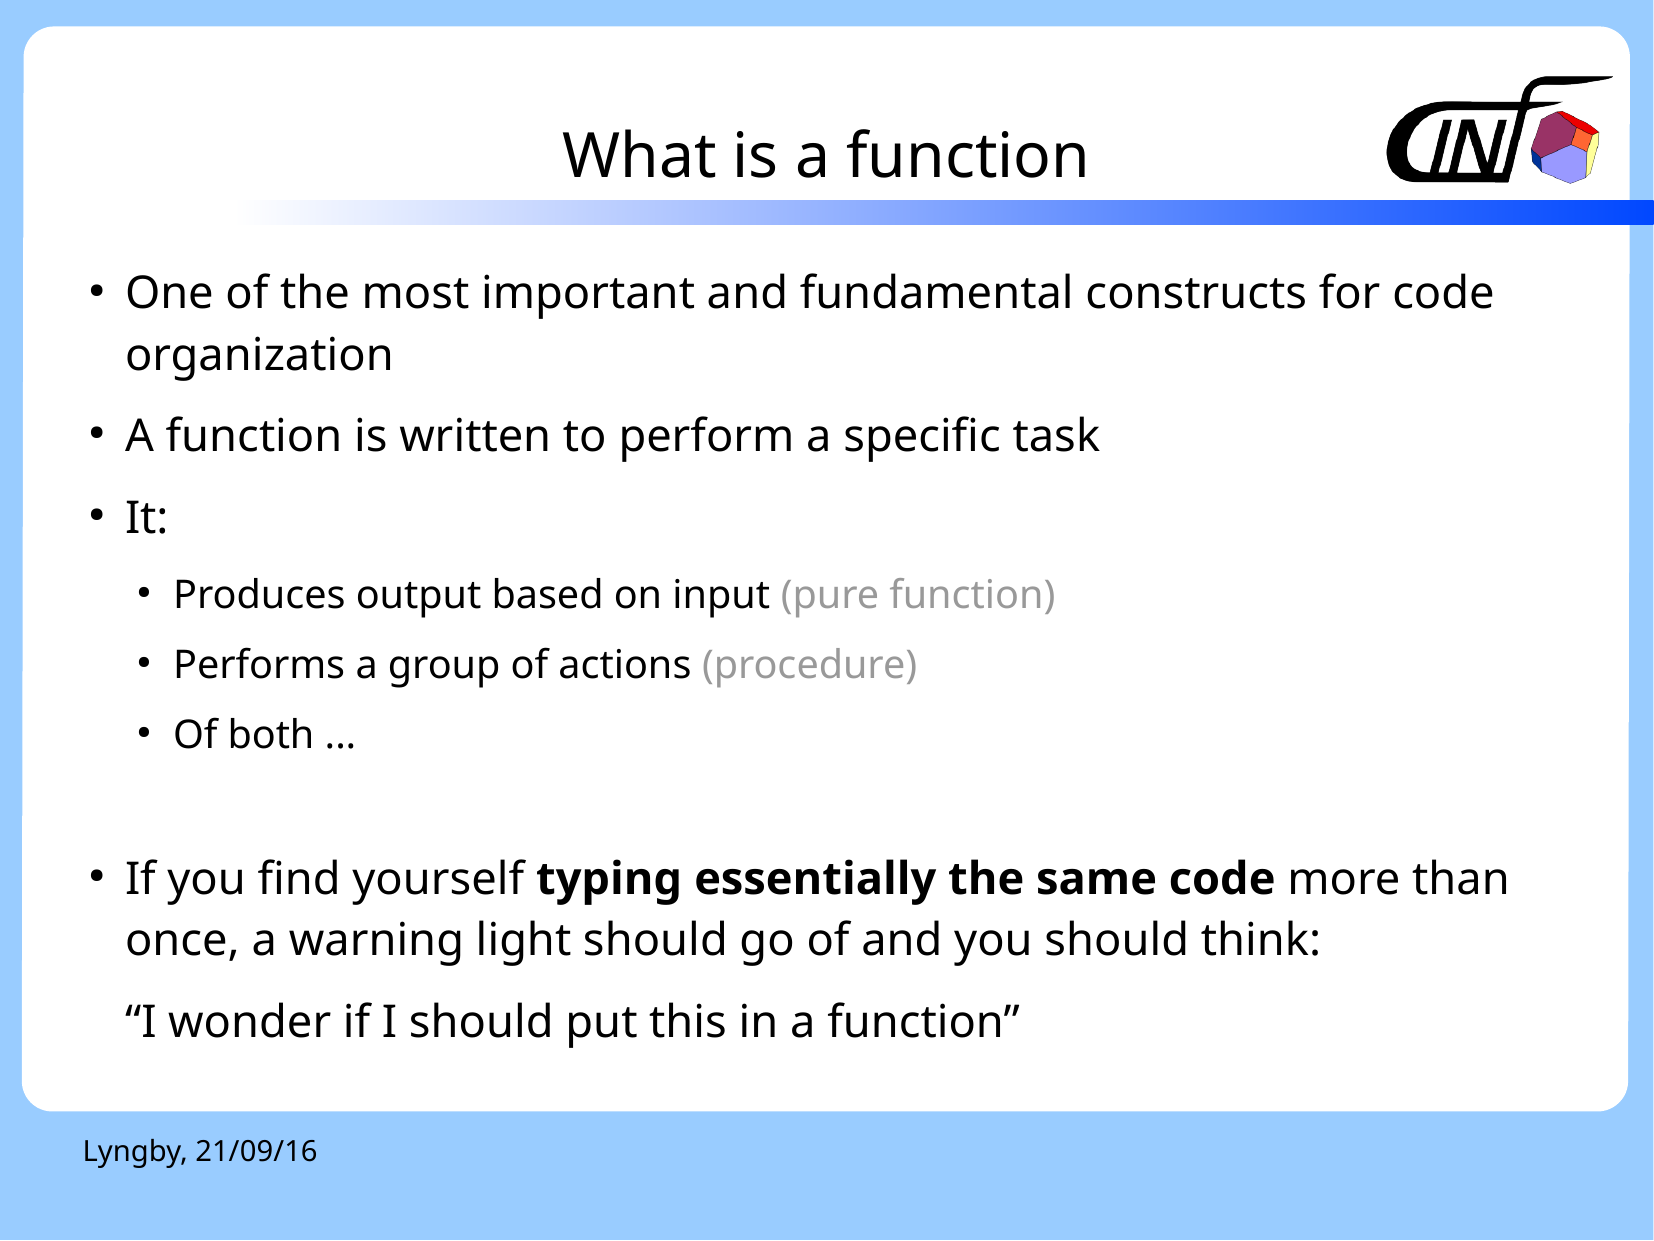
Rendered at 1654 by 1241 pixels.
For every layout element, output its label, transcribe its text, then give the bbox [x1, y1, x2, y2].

list One of the most important and fundamental constructs for code organization A function is written to perform a specific task It: Produces output based on input (pure function) Performs a group of actions (procedure) Of both ... If you find yourself typing essentially the same code more than once, a warning light should go of and you should think: “I wonder if I should put this in a function” [76, 260, 1565, 1058]
picture [1571, 76, 1613, 184]
title What is a function [82, 49, 1571, 257]
